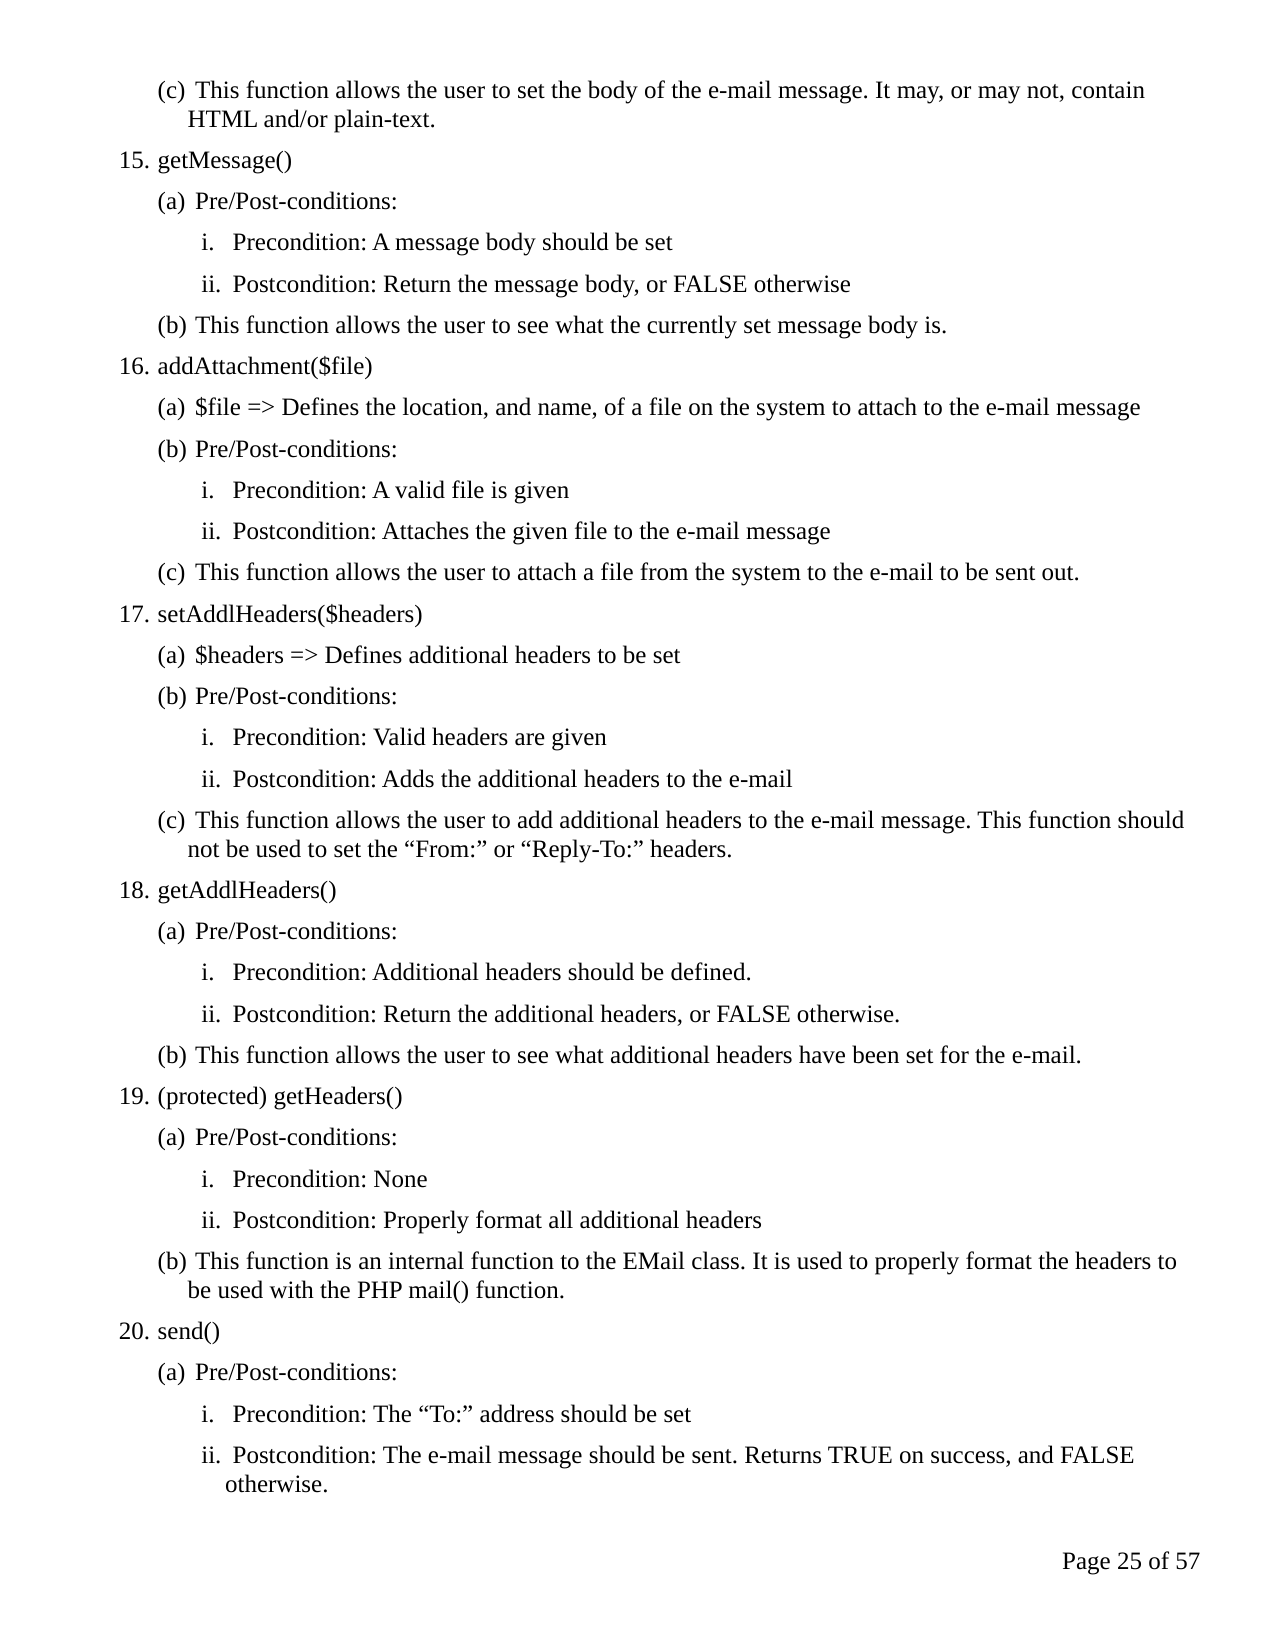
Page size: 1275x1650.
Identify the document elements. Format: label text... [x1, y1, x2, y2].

list Postcondition: Adds the additional headers to the e-mail [195, 764, 1200, 792]
list Postcondition: Properly format all additional headers [195, 1205, 1200, 1234]
list Pre/Post-conditions: [157, 434, 1200, 462]
list This function is an internal function to the EMail class. It is used to properly format the headers to be used with the PHP mail() function. [157, 1246, 1200, 1304]
list Postcondition: The e-mail message should be sent. Returns TRUE on success, and FALSE otherwise. [195, 1440, 1200, 1497]
list setAddlHeaders($headers) [112, 599, 1200, 627]
list Precondition: A message body should be set [195, 227, 1200, 256]
list Pre/Post-conditions: [157, 1122, 1200, 1151]
list send() [112, 1316, 1200, 1345]
list This function allows the user to see what additional headers have been set for the e-mail. [157, 1040, 1200, 1069]
list Pre/Post-conditions: [157, 916, 1200, 945]
list addAttachment($file) [112, 351, 1200, 380]
list Postcondition: Return the additional headers, or FALSE otherwise. [195, 999, 1200, 1027]
list $file => Defines the location, and name, of a file on the system to attach to the e-mail message [157, 392, 1200, 421]
list Postcondition: Return the message body, or FALSE otherwise [195, 269, 1200, 297]
list Pre/Post-conditions: [157, 1357, 1200, 1386]
list Precondition: A valid file is given [195, 475, 1200, 504]
list Precondition: Valid headers are given [195, 722, 1200, 751]
list This function allows the user to add additional headers to the e-mail message. This function should not be used to set the “From:” or “Reply-To:” headers. [157, 805, 1200, 862]
list (protected) getHeaders() [112, 1081, 1200, 1110]
list getAddlHeaders() [112, 875, 1200, 904]
list Precondition: Additional headers should be defined. [195, 957, 1200, 986]
list Precondition: The “To:” address should be set [195, 1399, 1200, 1427]
list This function allows the user to set the body of the e-mail message. It may, or may not, contain HTML and/or plain-text. [157, 75, 1200, 132]
list Pre/Post-conditions: [157, 186, 1200, 215]
list Postcondition: Attaches the given file to the e-mail message [195, 516, 1200, 545]
list Pre/Post-conditions: [157, 681, 1200, 710]
list $headers => Defines additional headers to be set [157, 640, 1200, 669]
list Precondition: None [195, 1164, 1200, 1192]
list This function allows the user to see what the currently set message body is. [157, 310, 1200, 339]
list getMessage() [112, 145, 1200, 174]
list This function allows the user to attach a file from the system to the e-mail to be sent out. [157, 557, 1200, 586]
